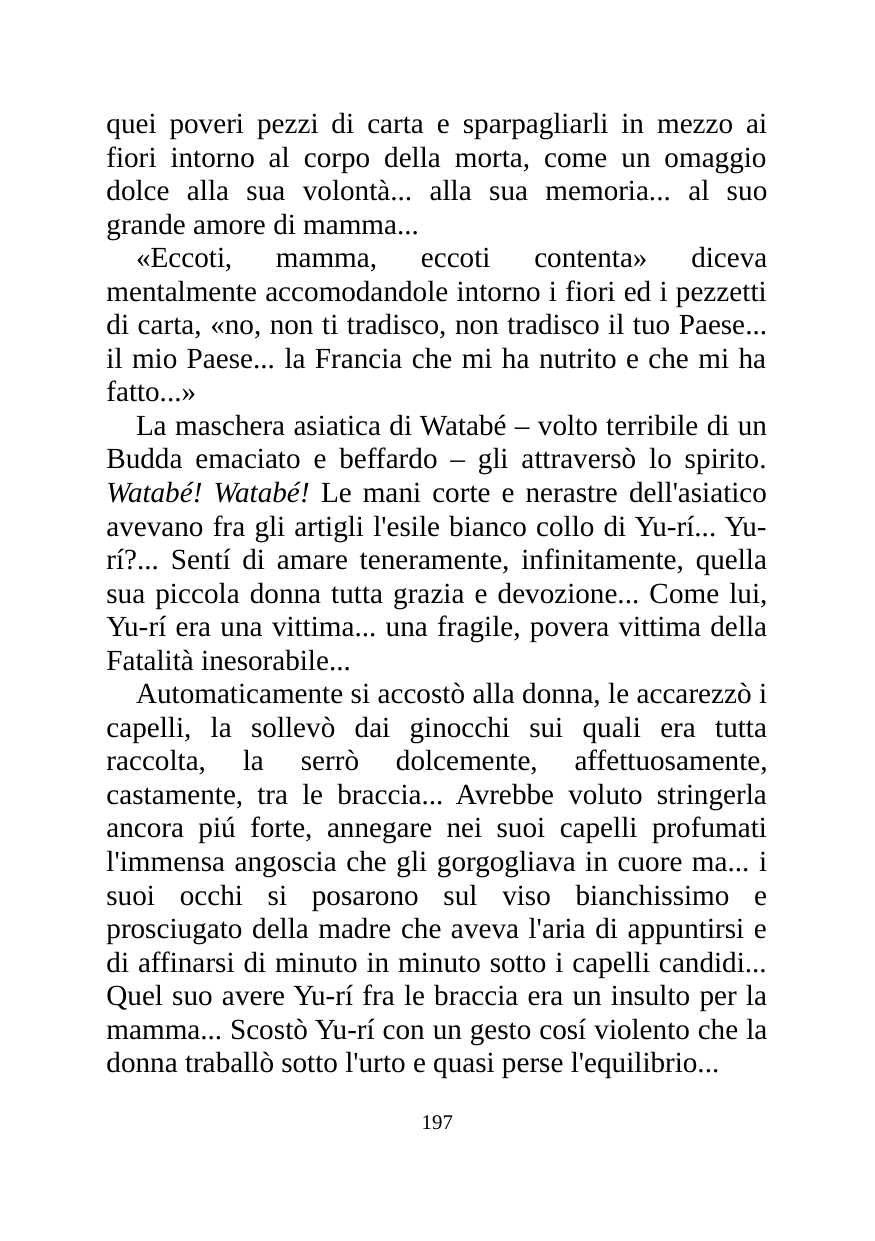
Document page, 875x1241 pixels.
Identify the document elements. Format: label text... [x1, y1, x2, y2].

text quei poveri pezzi di carta e sparpagliarli in mezzo ai fiori intorno al corpo della morta, come un omaggio dolce alla sua volontà... alla sua memoria... al suo grande amore di mamma... [106, 106, 768, 240]
text Automaticamente si accostò alla donna, le accarezzò i capelli, la sollevò dai ginocchi sui quali era tutta raccolta, la serrò dolcemente, affettuosamente, castamente, tra le braccia... Avrebbe voluto stringerla ancora piú forte, annegare nei suoi capelli profumati l'immensa angoscia che gli gorgogliava in cuore ma... i suoi occhi si posarono sul viso bianchissimo e prosciugato della madre che aveva l'aria di appuntirsi e di affinarsi di minuto in minuto sotto i capelli candidi... Quel suo avere Yu-rí fra le braccia era un insulto per la mamma... Scostò Yu-rí con un gesto cosí violento che la donna traballò sotto l'urto e quasi perse l'equilibrio... [106, 676, 768, 1079]
text La maschera asiatica di Watabé – volto terribile di un Budda emaciato e beffardo – gli attraversò lo spirito. Watabé! Watabé! Le mani corte e nerastre dell'asiatico avevano fra gli artigli l'esile bianco collo di Yu-rí... Yu-rí?... Sentí di amare teneramente, infinitamente, quella sua piccola donna tutta grazia e devozione... Come lui, Yu-rí era una vittima... una fragile, povera vittima della Fatalità inesorabile... [106, 408, 768, 676]
text «Eccoti, mamma, eccoti contenta» diceva mentalmente accomodandole intorno i fiori ed i pezzetti di carta, «no, non ti tradisco, non tradisco il tuo Paese... il mio Paese... la Francia che mi ha nutrito e che mi ha fatto...» [106, 240, 768, 408]
